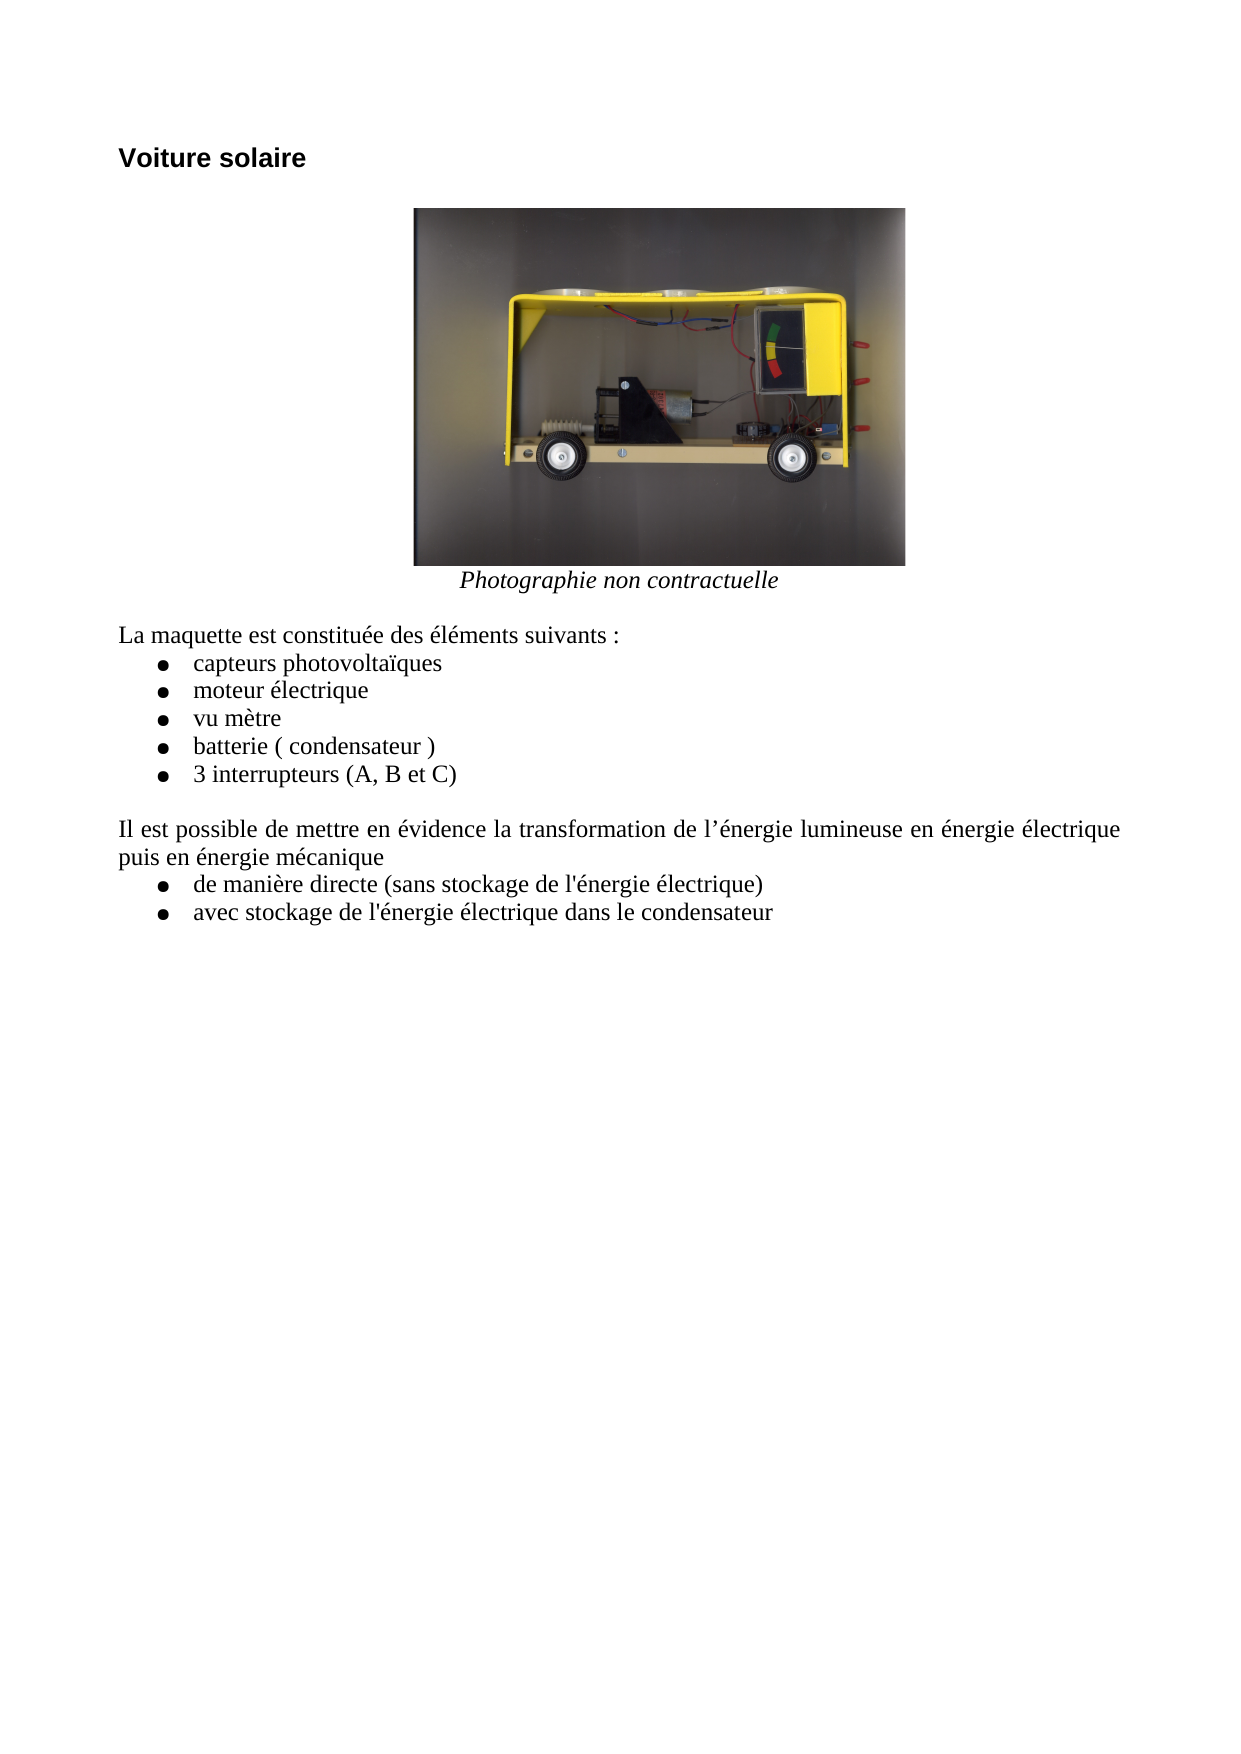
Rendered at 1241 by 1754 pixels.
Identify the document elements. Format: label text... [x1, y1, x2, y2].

list avec stockage de l'énergie électrique dans le condensateur [156, 898, 1122, 926]
list capteurs photovoltaïques [156, 649, 1122, 677]
subtitle Voiture solaire [118, 143, 1122, 173]
picture [413, 208, 906, 566]
text Photographie non contractuelle [118, 186, 1122, 593]
list moteur électrique [156, 677, 1122, 704]
list de manière directe (sans stockage de l'énergie électrique) [156, 871, 1122, 898]
list batterie ( condensateur ) [156, 732, 1122, 760]
text La maquette est constituée des éléments suivants : [118, 621, 1122, 649]
list vu mètre [156, 704, 1122, 732]
list 3 interrupteurs (A, B et C) [156, 760, 1122, 787]
text Il est possible de mettre en évidence la transformation de l’énergie lumineuse en énergie électrique puis en énergie mécanique [118, 815, 1122, 871]
